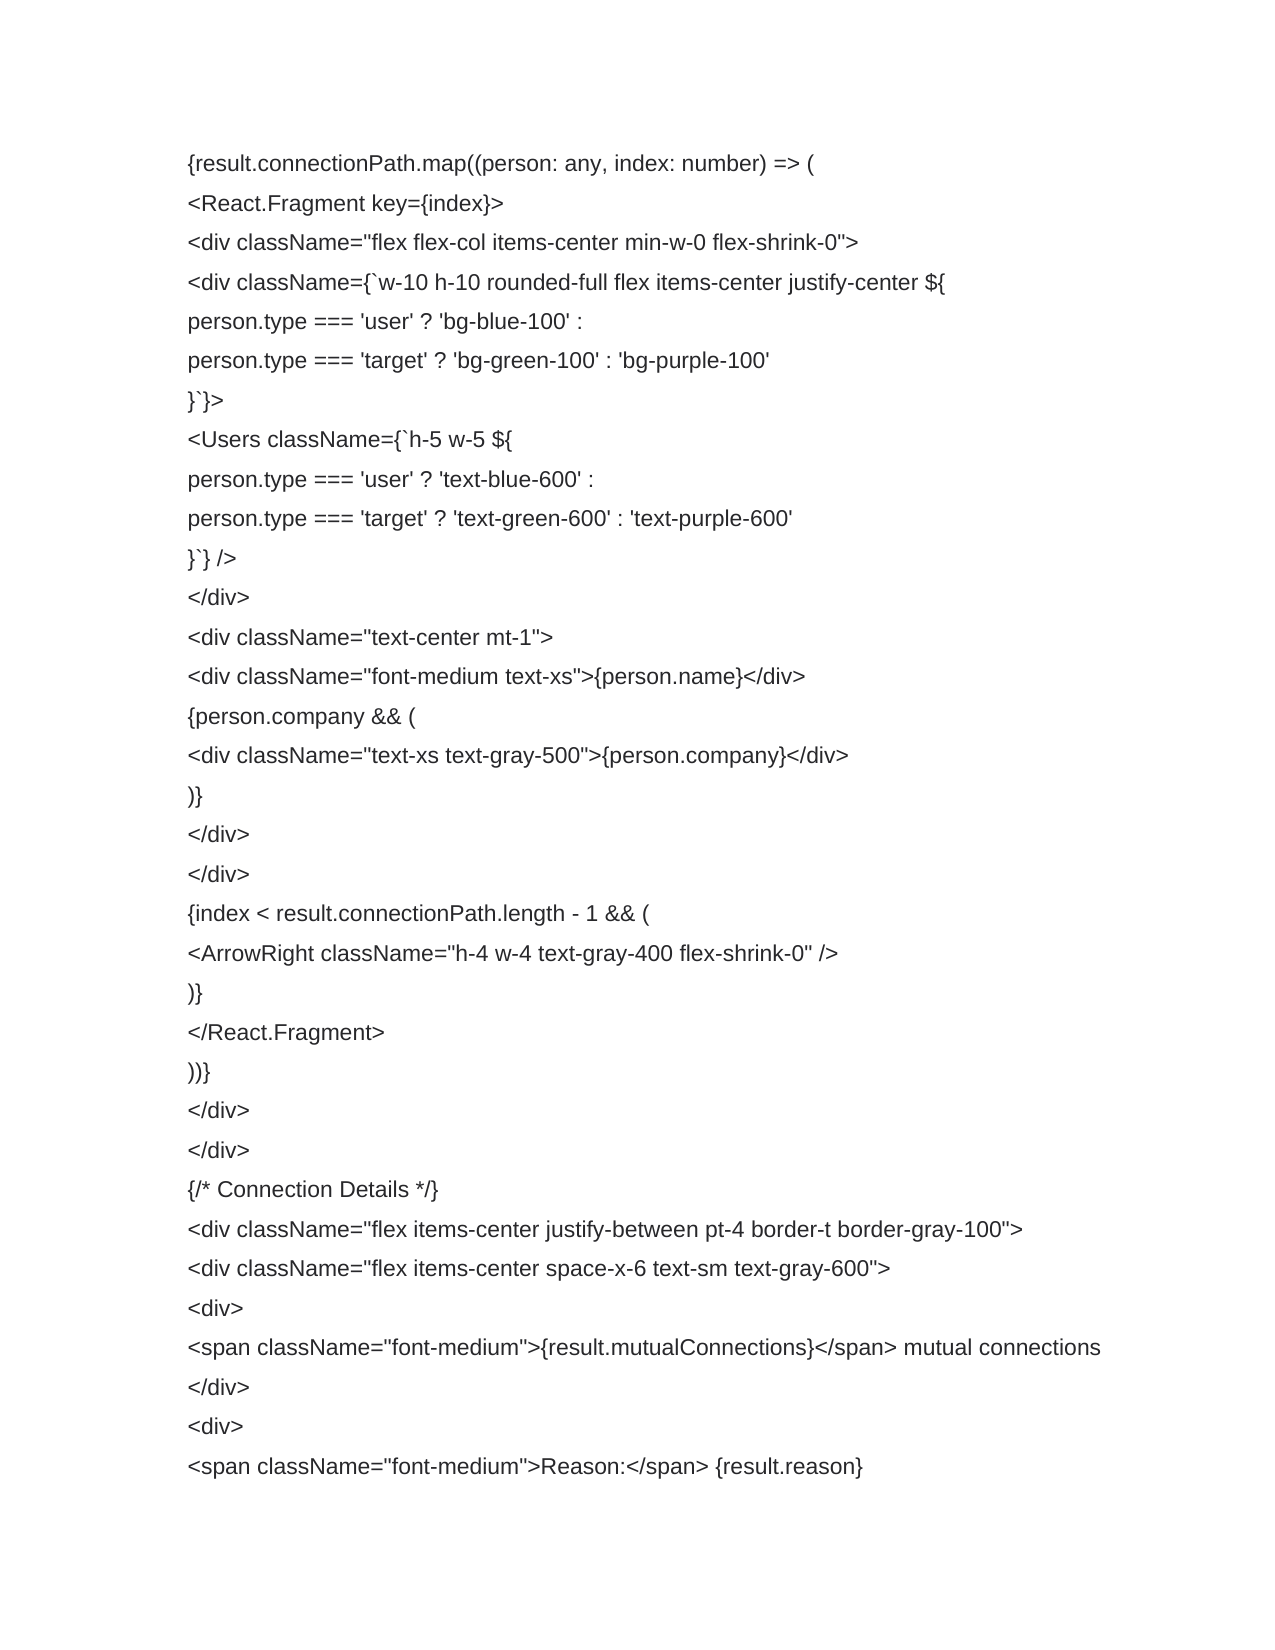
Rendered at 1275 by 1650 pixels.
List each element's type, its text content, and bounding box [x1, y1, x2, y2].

list person.type === 'target' ? 'text-green-600' : 'text-purple-600' [187, 505, 1125, 532]
list )} [187, 782, 1125, 808]
list }`}> [187, 387, 1125, 413]
list <div className="flex items-center space-x-6 text-sm text-gray-600"> [187, 1255, 1125, 1282]
list <div className="font-medium text-xs">{person.name}</div> [187, 663, 1125, 689]
list person.type === 'user' ? 'bg-blue-100' : [187, 308, 1125, 334]
list {result.connectionPath.map((person: any, index: number) => ( [187, 150, 1125, 176]
list <div> [187, 1413, 1125, 1440]
list {index < result.connectionPath.length - 1 && ( [187, 900, 1125, 926]
list {/* Connection Details */} [187, 1176, 1125, 1203]
list <div className="text-xs text-gray-500">{person.company}</div> [187, 742, 1125, 768]
list }`} /> [187, 545, 1125, 571]
list person.type === 'target' ? 'bg-green-100' : 'bg-purple-100' [187, 347, 1125, 374]
list ))} [187, 1058, 1125, 1084]
list <Users className={`h-5 w-5 ${ [187, 426, 1125, 453]
list </div> [187, 821, 1125, 847]
list </React.Fragment> [187, 1018, 1125, 1045]
list )} [187, 979, 1125, 1005]
list <div className="text-center mt-1"> [187, 624, 1125, 650]
list <div className="flex items-center justify-between pt-4 border-t border-gray-100"> [187, 1216, 1125, 1242]
list <span className="font-medium">Reason:</span> {result.reason} [187, 1453, 1125, 1479]
list </div> [187, 1097, 1125, 1124]
list person.type === 'user' ? 'text-blue-600' : [187, 466, 1125, 492]
list </div> [187, 584, 1125, 611]
list <ArrowRight className="h-4 w-4 text-gray-400 flex-shrink-0" /> [187, 939, 1125, 966]
list </div> [187, 1374, 1125, 1400]
list <React.Fragment key={index}> [187, 189, 1125, 216]
list <div className={`w-10 h-10 rounded-full flex items-center justify-center ${ [187, 268, 1125, 295]
list <div> [187, 1295, 1125, 1321]
list {person.company && ( [187, 703, 1125, 729]
list <div className="flex flex-col items-center min-w-0 flex-shrink-0"> [187, 229, 1125, 255]
list </div> [187, 861, 1125, 887]
list <span className="font-medium">{result.mutualConnections}</span> mutual connections [187, 1334, 1125, 1361]
list </div> [187, 1137, 1125, 1163]
